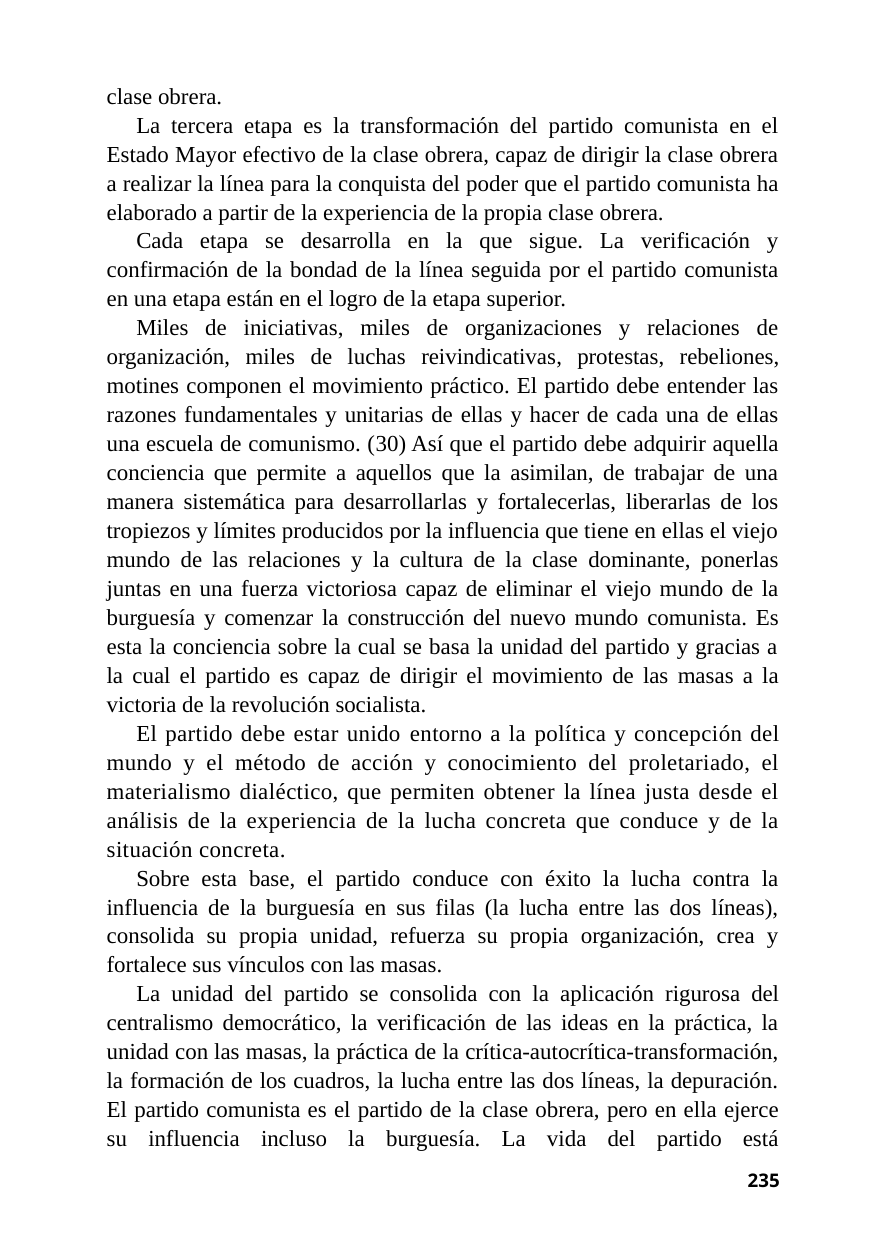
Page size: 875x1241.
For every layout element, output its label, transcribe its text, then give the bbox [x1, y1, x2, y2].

text El partido debe estar unido entorno a la política y concepción del mundo y el método de acción y conocimiento del proletariado, el materialismo dialéctico, que permiten obtener la línea justa desde el análisis de la experiencia de la lucha concreta que conduce y de la situación concreta. [106, 720, 779, 862]
text Sobre esta base, el partido conduce con éxito la lucha contra la influencia de la burguesía en sus filas (la lucha entre las dos líneas), consolida su propia unidad, refuerza su propia organización, crea y fortalece sus vínculos con las masas. [106, 864, 779, 978]
text Miles de iniciativas, miles de organizaciones y relaciones de organización, miles de luchas reivindicativas, protestas, rebeliones, motines componen el movimiento práctico. El partido debe entender las razones fundamentales y unitarias de ellas y hacer de cada una de ellas una escuela de comunismo. (30) Así que el partido debe adquirir aquella conciencia que permite a aquellos que la asimilan, de trabajar de una manera sistemática para desarrollarlas y fortalecerlas, liberarlas de los tropiezos y límites producidos por la influencia que tiene en ellas el viejo mundo de las relaciones y la cultura de la clase dominante, ponerlas juntas en una fuerza victoriosa capaz de eliminar el viejo mundo de la burguesía y comenzar la construcción del nuevo mundo comunista. Es esta la conciencia sobre la cual se basa la unidad del partido y gracias a la cual el partido es capaz de dirigir el movimiento de las masas a la victoria de la revolución socialista. [106, 314, 779, 717]
text Cada etapa se desarrolla en la que sigue. La verificación y confirmación de la bondad de la línea seguida por el partido comunista en una etapa están en el logro de la etapa superior. [106, 227, 779, 312]
text La tercera etapa es la transformación del partido comunista en el Estado Mayor efectivo de la clase obrera, capaz de dirigir la clase obrera a realizar la línea para la conquista del poder que el partido comunista ha elaborado a partir de la experiencia de la propia clase obrera. [106, 112, 779, 225]
text La unidad del partido se consolida con la aplicación rigurosa del centralismo democrático, la verificación de las ideas en la práctica, la unidad con las masas, la práctica de la crítica-autocrítica-transformación, la formación de los cuadros, la lucha entre las dos líneas, la depuración. El partido comunista es el partido de la clase obrera, pero en ella ejerce su influencia incluso la burguesía. La vida del partido está [106, 980, 779, 1152]
text clase obrera. [106, 83, 779, 109]
